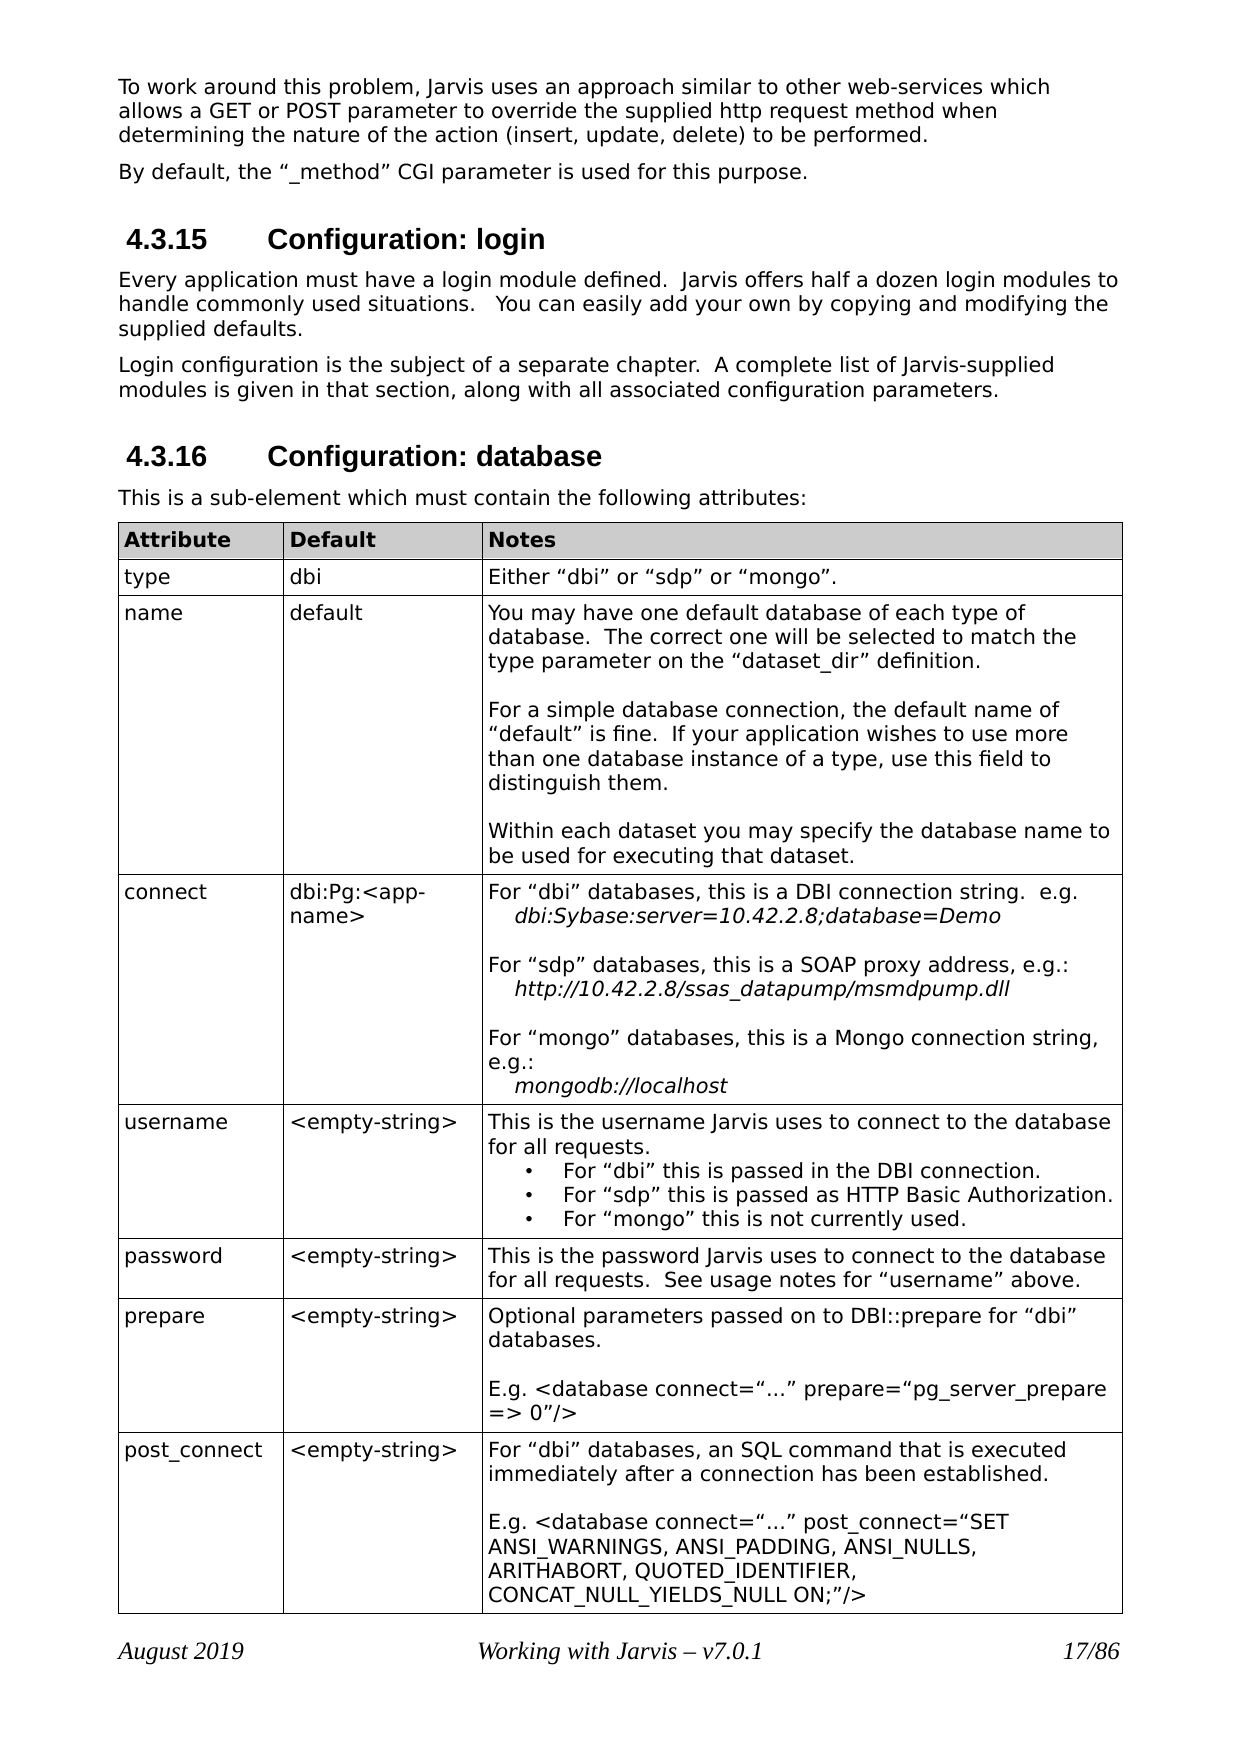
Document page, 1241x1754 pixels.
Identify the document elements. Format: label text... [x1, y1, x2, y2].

table_cell password [119, 1239, 283, 1298]
table_cell type [119, 560, 283, 595]
table_cell username [119, 1105, 283, 1237]
text Every application must have a login module defined. Jarvis offers half a dozen login modules to handle commonly used situations. You can easily add your own by copying and modifying the supplied defaults. [118, 268, 1122, 341]
text By default, the “_method” CGI parameter is used for this purpose. [118, 160, 1122, 184]
table_cell <empty-string> [284, 1105, 482, 1237]
table_cell <empty-string> [284, 1239, 482, 1298]
text This is a sub-element which must contain the following attributes: [118, 486, 1122, 510]
text Login configuration is the subject of a separate chapter. A complete list of Jarvis-supplied modules is given in that section, along with all associated configuration parameters. [118, 353, 1122, 402]
subtitle Configuration: login [118, 222, 1122, 256]
table_cell You may have one default database of each type of database. The correct one will be selected to match the type parameter on the “dataset_dir” definition. For a simple database connection, the default name of “default” is fine. If your application wishes to use more than one database instance of a type, use this field to distinguish them. Within each dataset you may specify the database name to be used for executing that dataset. [483, 596, 1122, 874]
table_cell <empty-string> [284, 1299, 482, 1431]
table_cell dbi:Pg:<app-name> [284, 875, 482, 1104]
table_cell post_connect [119, 1433, 283, 1613]
text To work around this problem, Jarvis uses an approach similar to other web-services which allows a GET or POST parameter to override the supplied http request method when determining the nature of the action (insert, update, delete) to be performed. [118, 75, 1122, 148]
table_cell <empty-string> [284, 1433, 482, 1613]
table_header Notes [483, 523, 1122, 558]
subtitle Configuration: database [118, 439, 1122, 473]
table_cell Optional parameters passed on to DBI::prepare for “dbi” databases. E.g. <database connect=“...” prepare=“pg_server_prepare => 0”/> [483, 1299, 1122, 1431]
table_cell For “dbi” databases, an SQL command that is executed immediately after a connection has been established. E.g. <database connect=“...” post_connect=“SET ANSI_WARNINGS, ANSI_PADDING, ANSI_NULLS, ARITHABORT, QUOTED_IDENTIFIER, CONCAT_NULL_YIELDS_NULL ON;”/> [483, 1433, 1122, 1613]
table_cell name [119, 596, 283, 874]
table_cell dbi [284, 560, 482, 595]
table_cell For “dbi” databases, this is a DBI connection string. e.g. dbi:Sybase:server=10.42.2.8;database=Demo For “sdp” databases, this is a SOAP proxy address, e.g.: http://10.42.2.8/ssas_datapump/msmdpump.dll For “mongo” databases, this is a Mongo connection string, e.g.: mongodb://localhost [483, 875, 1122, 1104]
table_cell connect [119, 875, 283, 1104]
table_header Default [284, 523, 482, 558]
table_cell This is the password Jarvis uses to connect to the database for all requests. See usage notes for “username” above. [483, 1239, 1122, 1298]
table_cell Either “dbi” or “sdp” or “mongo”. [483, 560, 1122, 595]
table_cell This is the username Jarvis uses to connect to the database for all requests. For “dbi” this is passed in the DBI connection. For “sdp” this is passed as HTTP Basic Authorization. For “mongo” this is not currently used. [483, 1105, 1122, 1237]
table_cell prepare [119, 1299, 283, 1431]
table_cell default [284, 596, 482, 874]
table_header Attribute [119, 523, 283, 558]
